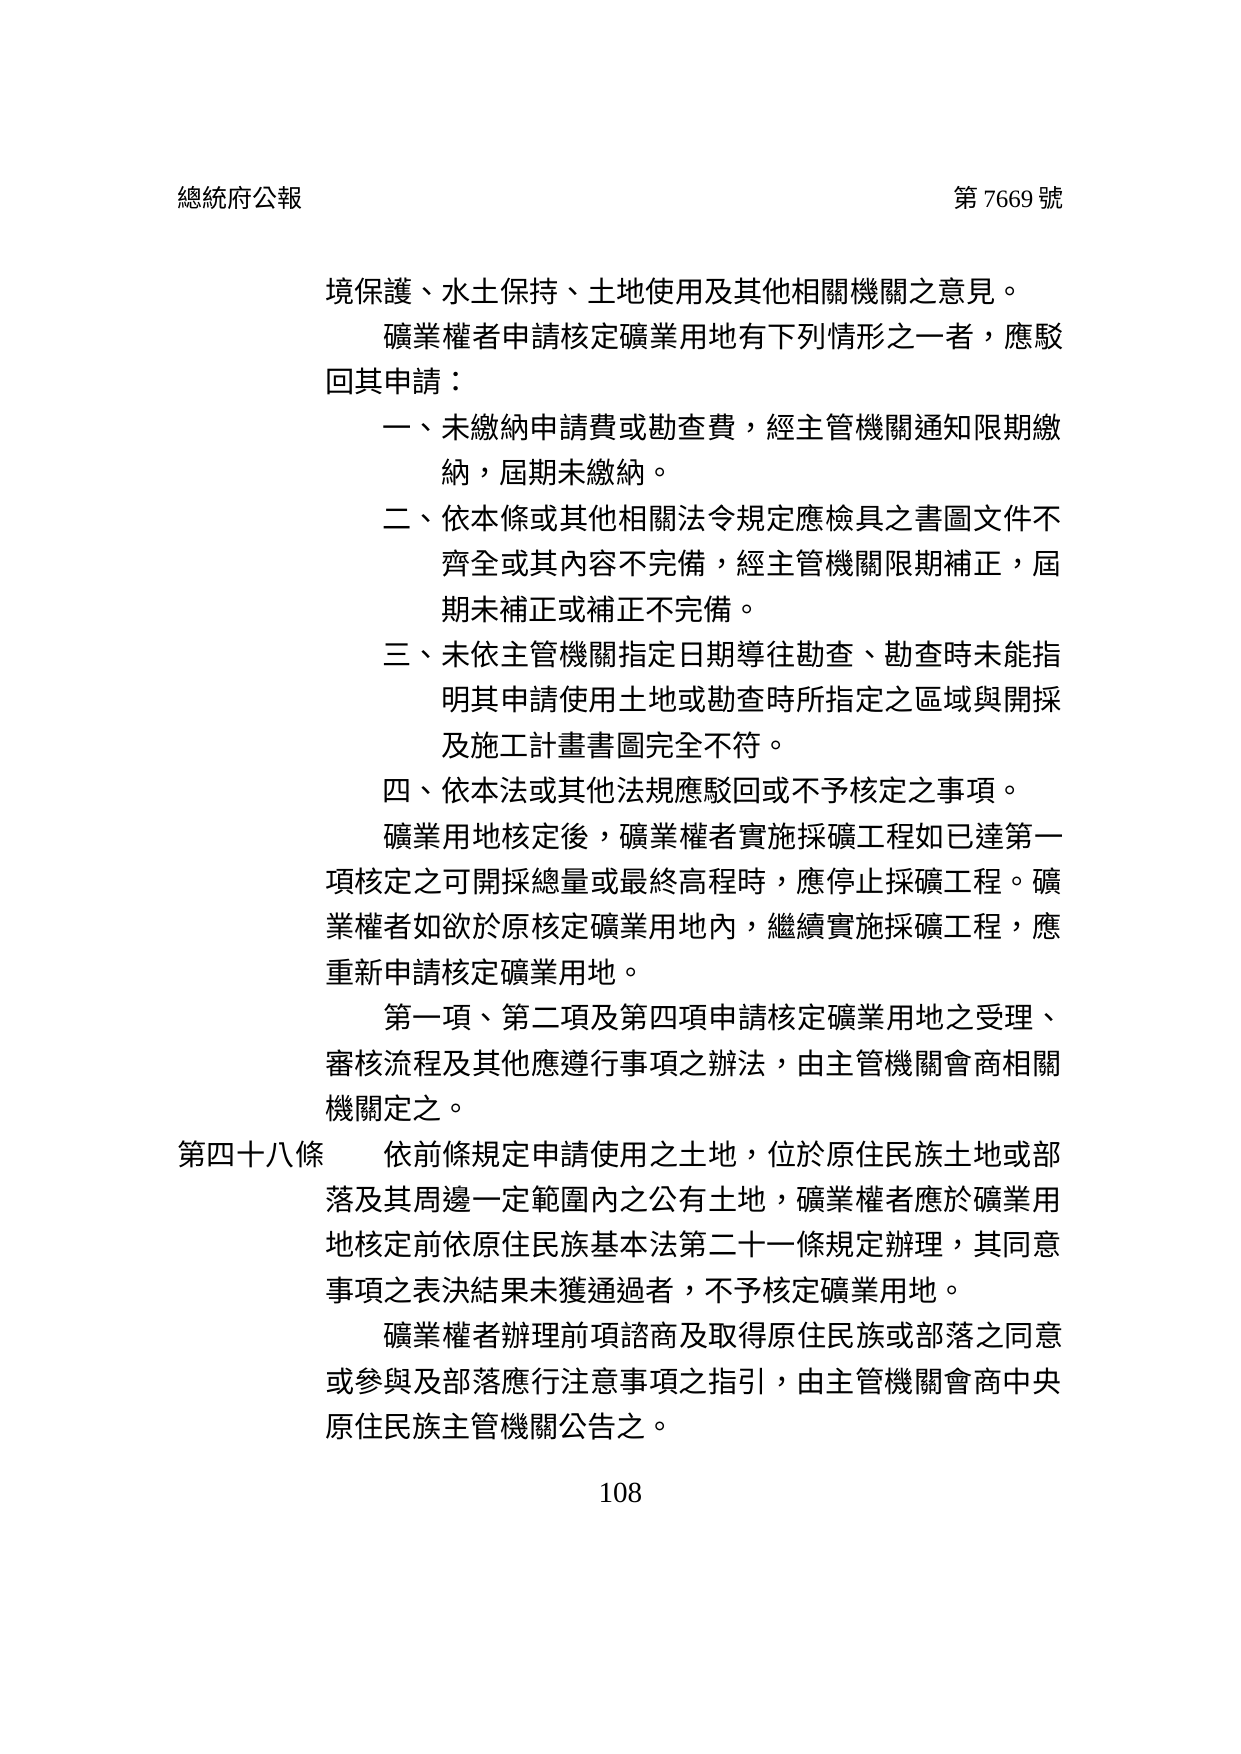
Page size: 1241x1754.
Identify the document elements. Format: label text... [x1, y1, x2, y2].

text 第四十八條 依前條規定申請使用之土地，位於原住民族土地或部落及其周邊一定範圍內之公有土地，礦業權者應於礦業用地核定前依原住民族基本法第二十一條規定辦理，其同意事項之表決結果未獲通過者，不予核定礦業用地。 [177, 1129, 1063, 1310]
text 礦業用地核定後，礦業權者實施採礦工程如已達第一項核定之可開採總量或最終高程時，應停止採礦工程。礦業權者如欲於原核定礦業用地內，繼續實施採礦工程，應重新申請核定礦業用地。 [325, 811, 1063, 992]
text 四、 依本法或其他法規應駁回或不予核定之事項。 [382, 765, 1063, 811]
text 一、 未繳納申請費或勘查費，經主管機關通知限期繳納，屆期未繳納。 [382, 402, 1063, 493]
text 三、 未依主管機關指定日期導往勘查、勘查時未能指明其申請使用土地或勘查時所指定之區域與開採及施工計畫書圖完全不符。 [382, 629, 1063, 765]
text 二、 依本條或其他相關法令規定應檢具之書圖文件不齊全或其內容不完備，經主管機關限期補正，屆期未補正或補正不完備。 [382, 493, 1063, 629]
text 境保護、水土保持、土地使用及其他相關機關之意見。 [325, 266, 1063, 311]
text 礦業權者申請核定礦業用地有下列情形之一者，應駁回其申請： [325, 311, 1063, 402]
text 第一項、第二項及第四項申請核定礦業用地之受理、審核流程及其他應遵行事項之辦法，由主管機關會商相關機關定之。 [325, 992, 1063, 1129]
text 礦業權者辦理前項諮商及取得原住民族或部落之同意或參與及部落應行注意事項之指引，由主管機關會商中央原住民族主管機關公告之。 [325, 1310, 1063, 1447]
